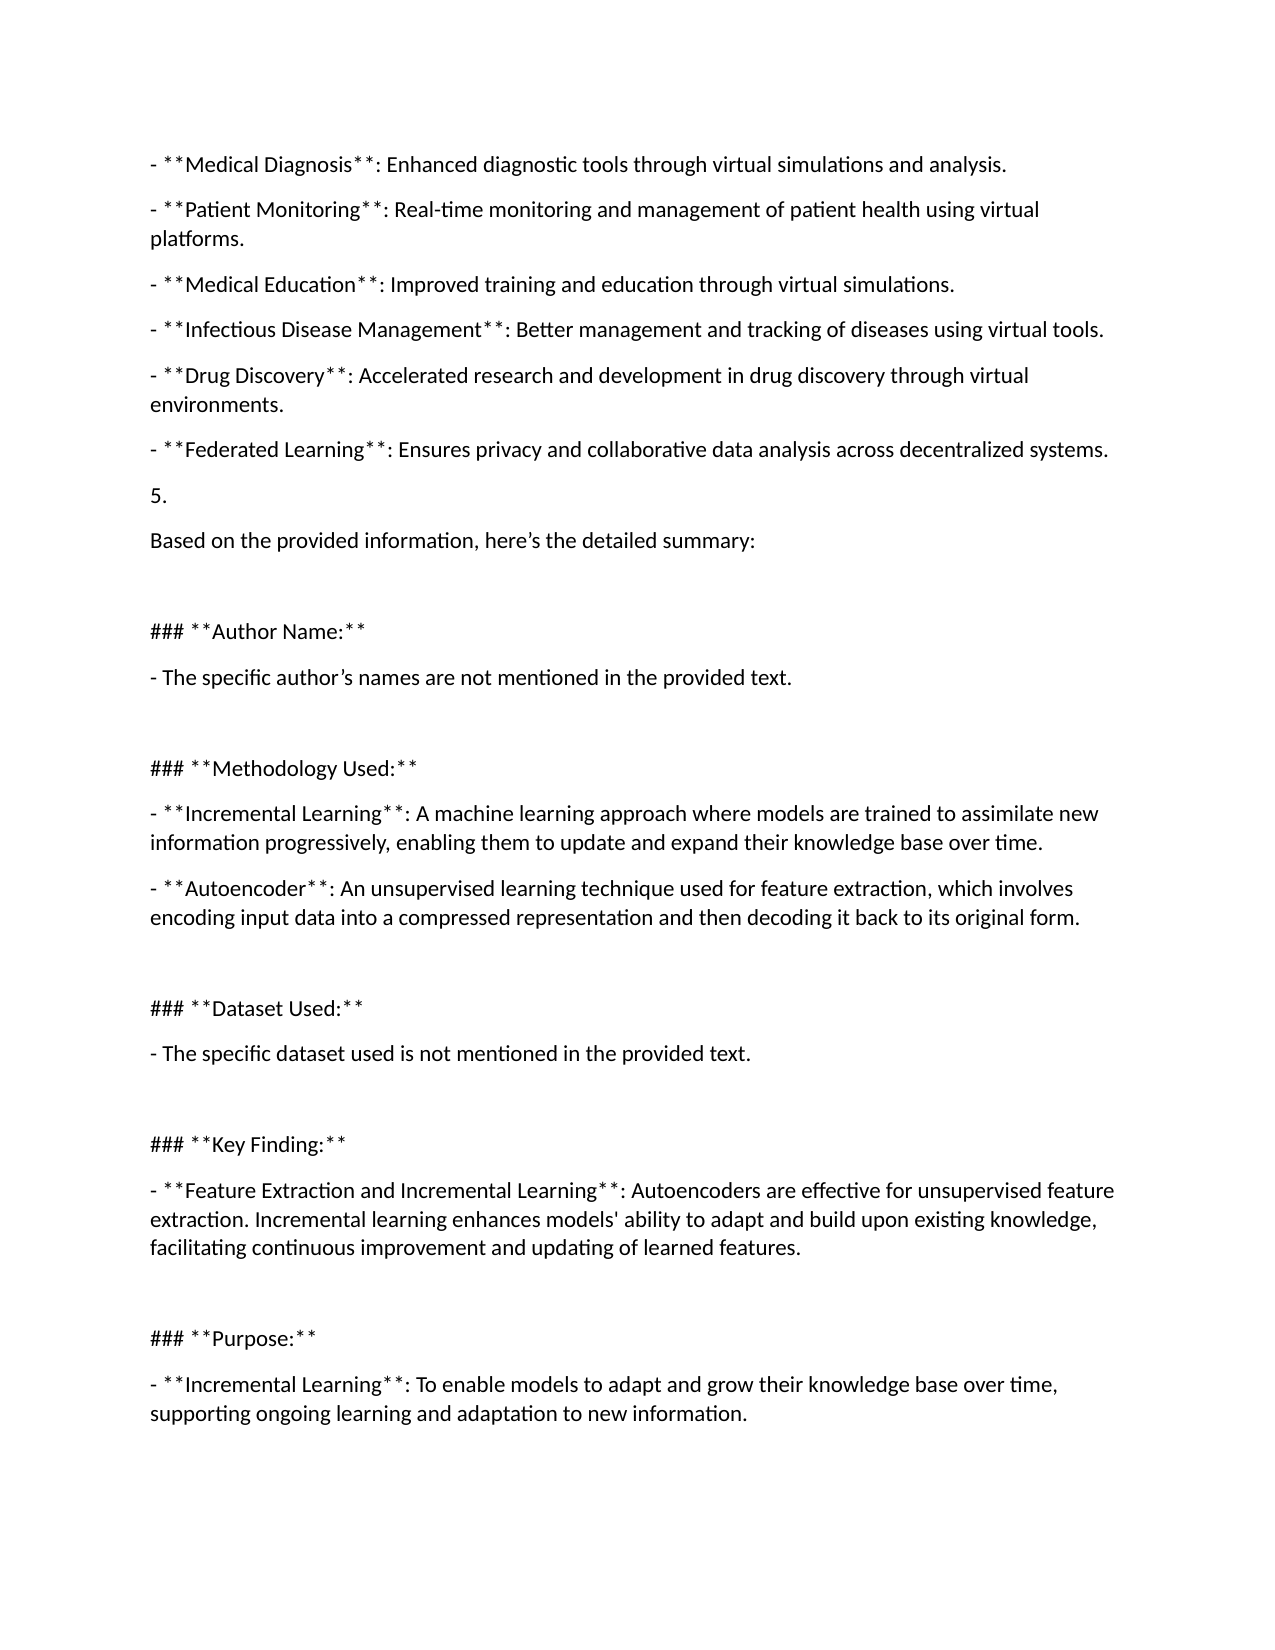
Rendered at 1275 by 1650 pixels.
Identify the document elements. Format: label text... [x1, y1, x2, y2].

text - **Patient Monitoring**: Real-time monitoring and management of patient health using virtual platforms. [150, 196, 1125, 252]
text - **Autoencoder**: An unsupervised learning technique used for feature extraction, which involves encoding input data into a compressed representation and then decoding it back to its original form. [150, 874, 1125, 931]
text ### **Dataset Used:** [150, 994, 1125, 1022]
text - **Medical Education**: Improved training and education through virtual simulations. [150, 270, 1125, 298]
text - **Feature Extraction and Incremental Learning**: Autoencoders are effective for unsupervised feature extraction. Incremental learning enhances models' ability to adapt and build upon existing knowledge, facilitating continuous improvement and updating of learned features. [150, 1176, 1125, 1262]
text - **Drug Discovery**: Accelerated research and development in drug discovery through virtual environments. [150, 361, 1125, 418]
text - **Incremental Learning**: A machine learning approach where models are trained to assimilate new information progressively, enabling them to update and expand their knowledge base over time. [150, 799, 1125, 856]
text ### **Methodology Used:** [150, 754, 1125, 782]
text - The specific dataset used is not mentioned in the provided text. [150, 1039, 1125, 1067]
text ### **Key Finding:** [150, 1130, 1125, 1158]
text - **Federated Learning**: Ensures privacy and collaborative data analysis across decentralized systems. [150, 435, 1125, 463]
text - **Medical Diagnosis**: Enhanced diagnostic tools through virtual simulations and analysis. [150, 150, 1125, 178]
text 5. [150, 481, 1125, 509]
text - **Incremental Learning**: To enable models to adapt and grow their knowledge base over time, supporting ongoing learning and adaptation to new information. [150, 1370, 1125, 1427]
text ### **Author Name:** [150, 617, 1125, 645]
text ### **Purpose:** [150, 1324, 1125, 1353]
text - **Infectious Disease Management**: Better management and tracking of diseases using virtual tools. [150, 315, 1125, 343]
text Based on the provided information, here’s the detailed summary: [150, 526, 1125, 554]
text - The specific author’s names are not mentioned in the provided text. [150, 663, 1125, 691]
